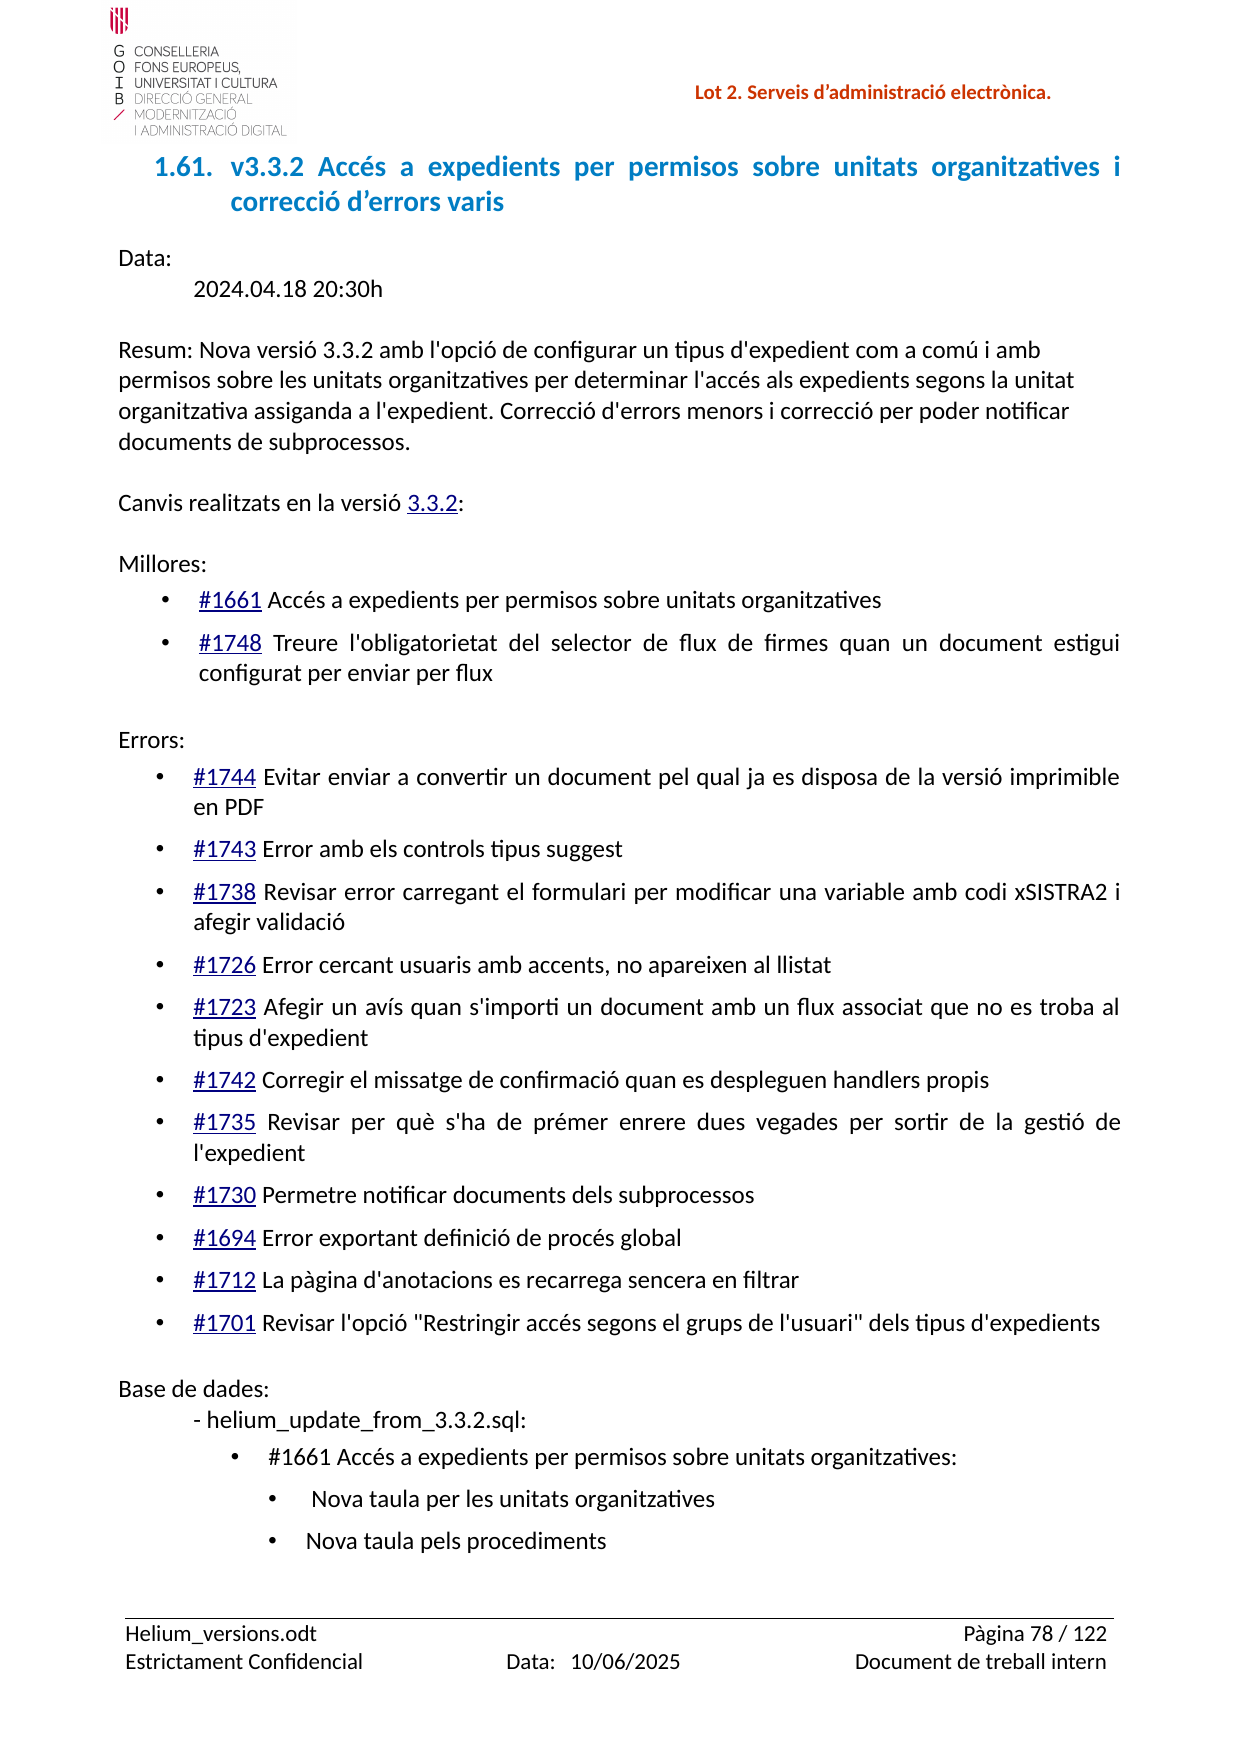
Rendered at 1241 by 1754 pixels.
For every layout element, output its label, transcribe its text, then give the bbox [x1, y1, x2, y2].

text 2024.04.18 20:30h [118, 273, 1122, 304]
picture [100, 0, 297, 144]
list #1744 Evitar enviar a convertir un document pel qual ja es disposa de la versió imprimible en PDF [156, 761, 1122, 822]
list #1748 Treure l'obligatorietat del selector de flux de firmes quan un document estigui configurat per enviar per flux [161, 627, 1122, 688]
list #1723 Afegir un avís quan s'importi un document amb un flux associat que no es troba al tipus d'expedient [156, 991, 1122, 1052]
list #1738 Revisar error carregant el formulari per modificar una variable amb codi xSISTRA2 i afegir validació [156, 876, 1122, 937]
text - helium_update_from_3.3.2.sql: [118, 1404, 1122, 1435]
subtitle v3.3.2 Accés a expedients per permisos sobre unitats organitzatives i correcció d’errors varis [153, 148, 1122, 219]
list #1661 Accés a expedients per permisos sobre unitats organitzatives [161, 584, 1122, 615]
list #1712 La pàgina d'anotacions es recarrega sencera en filtrar [156, 1264, 1122, 1295]
list #1701 Revisar l'opció "Restringir accés segons el grups de l'usuari" dels tipus d'expedients [156, 1307, 1122, 1337]
text Canvis realitzats en la versió 3.3.2: [118, 487, 1122, 517]
list Nova taula pels procediments [268, 1525, 1122, 1556]
list Nova taula per les unitats organitzatives [268, 1483, 1122, 1513]
text Data: [118, 243, 1122, 273]
list #1743 Error amb els controls tipus suggest [156, 833, 1122, 864]
text Errors: [118, 724, 1122, 755]
list #1694 Error exportant definició de procés global [156, 1222, 1122, 1252]
list #1726 Error cercant usuaris amb accents, no apareixen al llistat [156, 949, 1122, 979]
text Millores: [118, 548, 1122, 578]
list #1742 Corregir el missatge de confirmació quan es despleguen handlers propis [156, 1064, 1122, 1095]
text Resum: Nova versió 3.3.2 amb l'opció de configurar un tipus d'expedient com a comú i amb permisos sobre les unitats organitzatives per determinar l'accés als expedients segons la unitat organitzativa assiganda a l'expedient. Correcció d'errors menors i correcció per poder notificar documents de subprocessos. [118, 334, 1122, 456]
list #1661 Accés a expedients per permisos sobre unitats organitzatives: [231, 1441, 1122, 1471]
list #1735 Revisar per què s'ha de prémer enrere dues vegades per sortir de la gestió de l'expedient [156, 1107, 1122, 1168]
text Base de dades: [118, 1374, 1122, 1404]
list #1730 Permetre notificar documents dels subprocessos [156, 1179, 1122, 1210]
